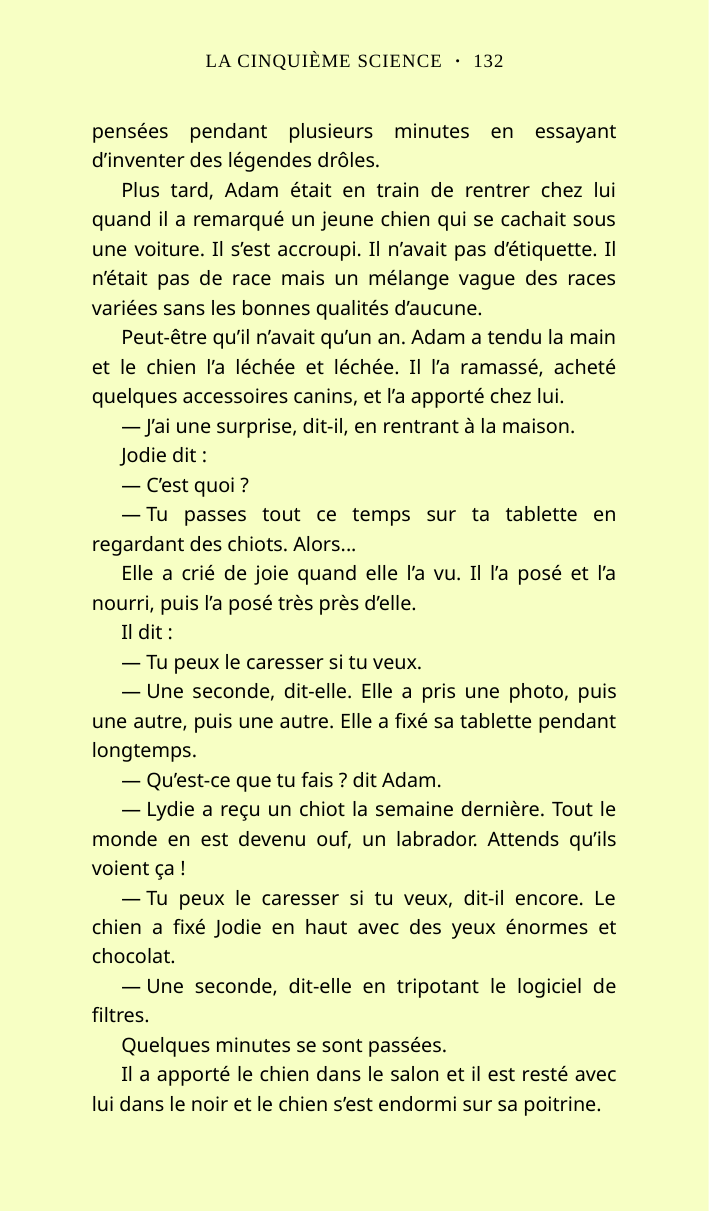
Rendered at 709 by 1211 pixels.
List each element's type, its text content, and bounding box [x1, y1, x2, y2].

text Jodie dit : [92, 439, 617, 469]
text — Tu peux le caresser si tu veux, dit-il encore. Le chien a fixé Jodie en haut avec des yeux énormes et chocolat. [92, 881, 617, 970]
text — Qu’est-ce que tu fais ? dit Adam. [92, 763, 617, 793]
text — Une seconde, dit-elle. Elle a pris une photo, puis une autre, puis une autre. Elle a fixé sa tablette pendant longtemps. [92, 675, 617, 763]
text — Tu peux le caresser si tu veux. [92, 646, 617, 675]
text — Lydie a reçu un chiot la semaine dernière. Tout le monde en est devenu ouf, un labrador. Attends qu’ils voient ça ! [92, 793, 617, 881]
text Elle a crié de joie quand elle l’a vu. Il l’a posé et l’a nourri, puis l’a posé très près d’elle. [92, 557, 617, 616]
text — C’est quoi ? [92, 469, 617, 498]
text Il dit : [92, 616, 617, 646]
text Peut-être qu’il n’avait qu’un an. Adam a tendu la main et le chien l’a léchée et léchée. Il l’a ramassé, acheté quelques accessoires canins, et l’a apporté chez lui. [92, 321, 617, 410]
text pensées pendant plusieurs minutes en essayant d’inventer des légendes drôles. [92, 115, 617, 174]
text Il a apporté le chien dans le salon et il est resté avec lui dans le noir et le chien s’est endormi sur sa poitrine. [92, 1058, 617, 1117]
text — Une seconde, dit-elle en tripotant le logiciel de filtres. [92, 970, 617, 1029]
text Plus tard, Adam était en train de rentrer chez lui quand il a remarqué un jeune chien qui se cachait sous une voiture. Il s’est accroupi. Il n’avait pas d’étiquette. Il n’était pas de race mais un mélange vague des races variées sans les bonnes qualités d’aucune. [92, 174, 617, 321]
text — Tu passes tout ce temps sur ta tablette en regardant des chiots. Alors... [92, 498, 617, 557]
text — J’ai une surprise, dit-il, en rentrant à la maison. [92, 410, 617, 439]
text Quelques minutes se sont passées. [92, 1029, 617, 1058]
